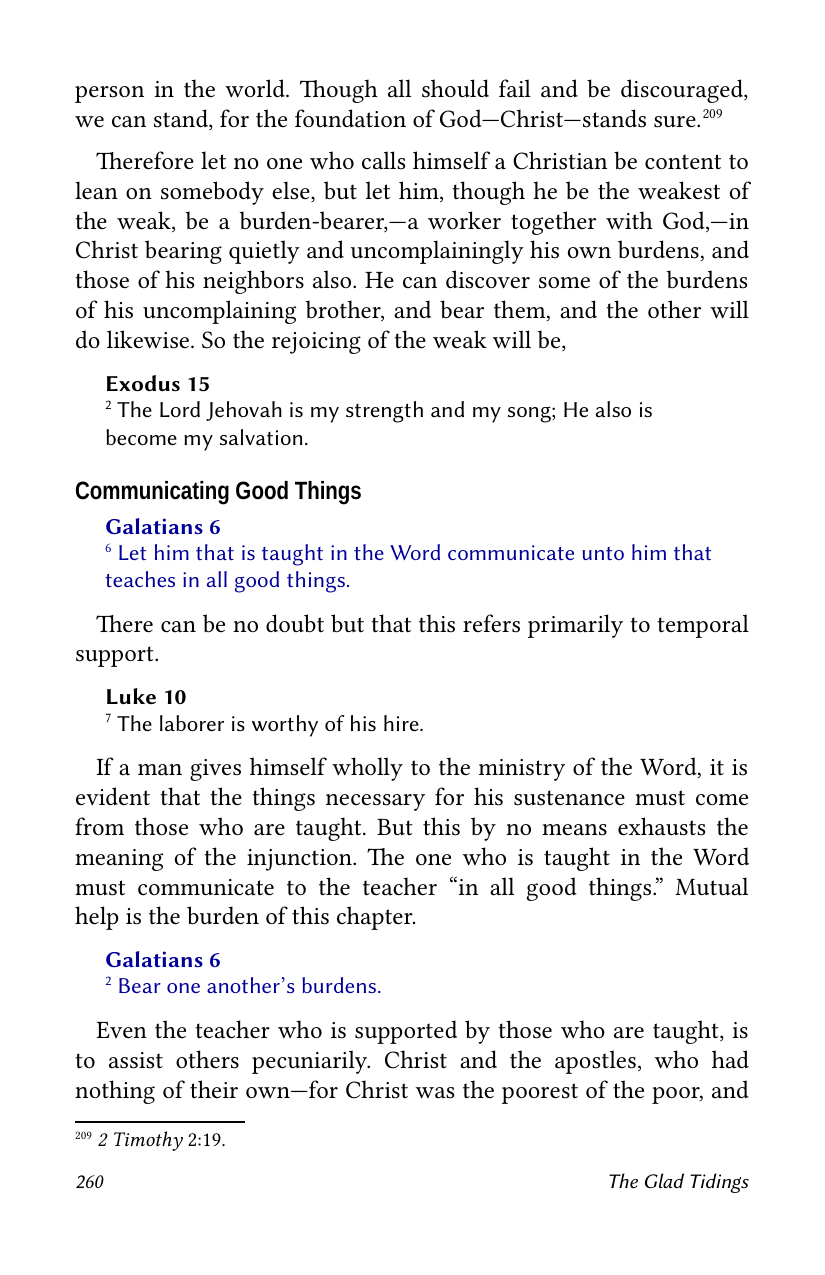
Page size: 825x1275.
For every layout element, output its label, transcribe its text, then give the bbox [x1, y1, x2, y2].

text person in the world. Though all should fail and be discouraged, we can stand, for the foundation of God—Christ—stands sure. [75, 75, 750, 133]
text 2 Timothy 2:19. [75, 1128, 750, 1152]
text Exodus 15 [105, 371, 750, 397]
text 6 Let him that is taught in the Word communicate unto him that teaches in all good things. [105, 540, 720, 593]
text 2 The Lord Jehovah is my strength and my song; He also is become my salvation. [105, 397, 720, 451]
text Galatians 6 [105, 947, 750, 973]
subtitle Communicating Good Things [75, 476, 750, 505]
text Luke 10 [105, 684, 750, 711]
text 2 Bear one another’s burdens. [105, 973, 720, 999]
text 7 The laborer is worthy of his hire. [105, 711, 720, 737]
text Galatians 6 [105, 514, 750, 540]
text There can be no doubt but that this refers primarily to temporal support. [75, 609, 750, 668]
text Therefore let no one who calls himself a Christian be content to lean on somebody else, but let him, though he be the weakest of the weak, be a burden-bearer,—a worker together with God,—in Christ bearing quietly and uncomplainingly his own burdens, and those of his neighbors also. He can discover some of the burdens of his uncomplaining brother, and bear them, and the other will do likewise. So the rejoicing of the weak will be, [75, 147, 750, 355]
text Even the teacher who is supported by those who are taught, is to assist others pecuniarily. Christ and the apostles, who had nothing of their own—for Christ was the poorest of the poor, and [75, 1016, 750, 1104]
text If a man gives himself wholly to the ministry of the Word, it is evident that the things necessary for his sustenance must come from those who are taught. But this by no means exhausts the meaning of the injunction. The one who is taught in the Word must communicate to the teacher “in all good things.” Mutual help is the burden of this chapter. [75, 753, 750, 931]
